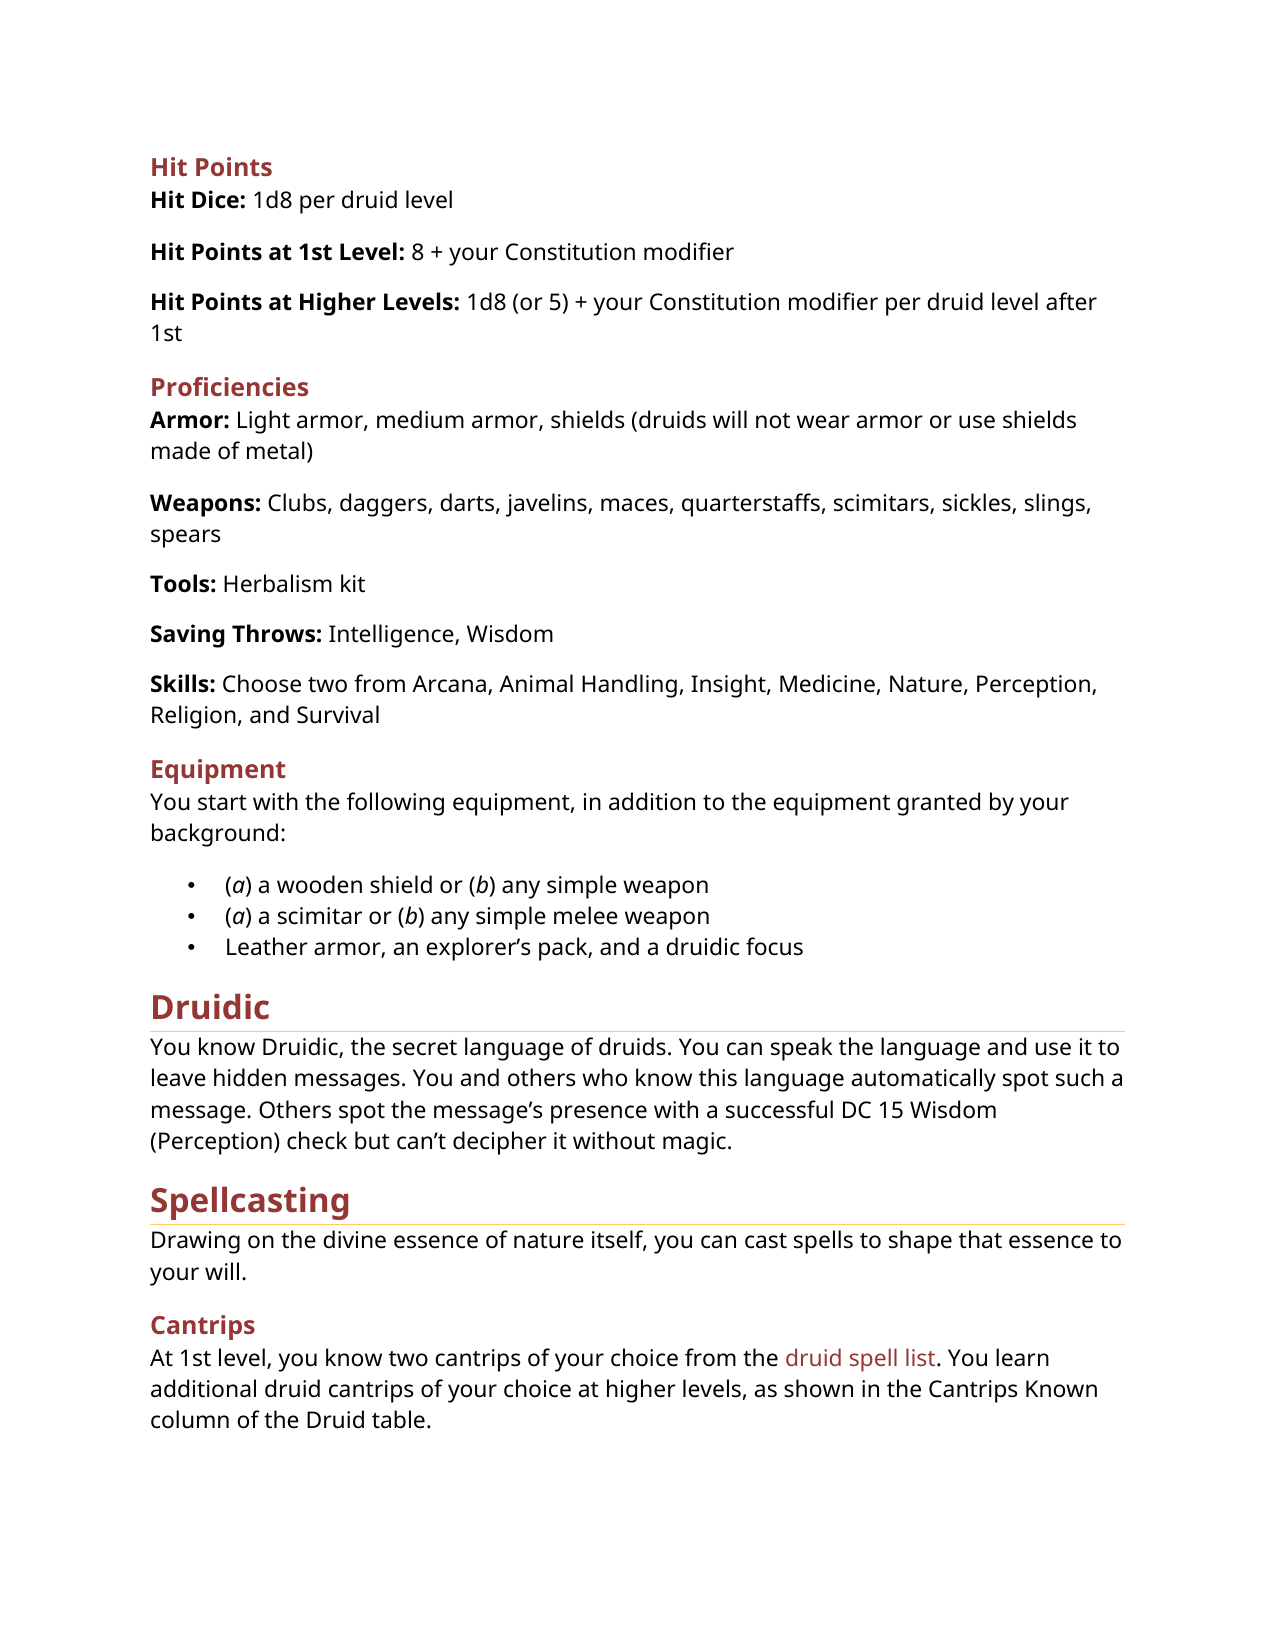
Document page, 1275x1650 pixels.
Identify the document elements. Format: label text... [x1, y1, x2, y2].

list (a) a wooden shield or (b) any simple weapon [187, 869, 1125, 900]
text Hit Dice: 1d8 per druid level [150, 184, 1125, 215]
subtitle Spellcasting [150, 1177, 1125, 1224]
text Hit Points at Higher Levels: 1d8 (or 5) + your Constitution modifier per druid level after 1st [150, 286, 1125, 349]
text At 1st level, you know two cantrips of your choice from the druid spell list. You learn additional druid cantrips of your choice at higher levels, as shown in the Cantrips Known column of the Druid table. [150, 1342, 1125, 1436]
text You start with the following equipment, in addition to the equipment granted by your background: [150, 786, 1125, 848]
text Saving Throws: Intelligence, Wisdom [150, 618, 1125, 649]
text You know Druidic, the secret language of druids. You can speak the language and use it to leave hidden messages. You and others who know this language automatically spot such a message. Others spot the message’s presence with a successful DC 15 Wisdom (Perception) check but can’t decipher it without magic. [150, 1032, 1125, 1156]
list (a) a scimitar or (b) any simple melee weapon [187, 900, 1125, 931]
text Armor: Light armor, medium armor, shields (druids will not wear armor or use shields made of metal) [150, 403, 1125, 466]
subtitle Druidic [150, 983, 1125, 1031]
list Leather armor, an explorer’s pack, and a druidic focus [187, 931, 1125, 963]
text Hit Points at 1st Level: 8 + your Constitution modifier [150, 236, 1125, 267]
text Tools: Herbalism kit [150, 568, 1125, 599]
subtitle Equipment [150, 751, 1125, 786]
text Drawing on the divine essence of nature itself, you can cast spells to shape that essence to your will. [150, 1225, 1125, 1287]
subtitle Hit Points [150, 150, 1125, 184]
subtitle Proficiencies [150, 369, 1125, 403]
subtitle Cantrips [150, 1308, 1125, 1342]
text Skills: Choose two from Arcana, Animal Handling, Insight, Medicine, Nature, Perception, Religion, and Survival [150, 668, 1125, 731]
text Weapons: Clubs, daggers, darts, javelins, maces, quarterstaffs, scimitars, sickles, slings, spears [150, 487, 1125, 549]
